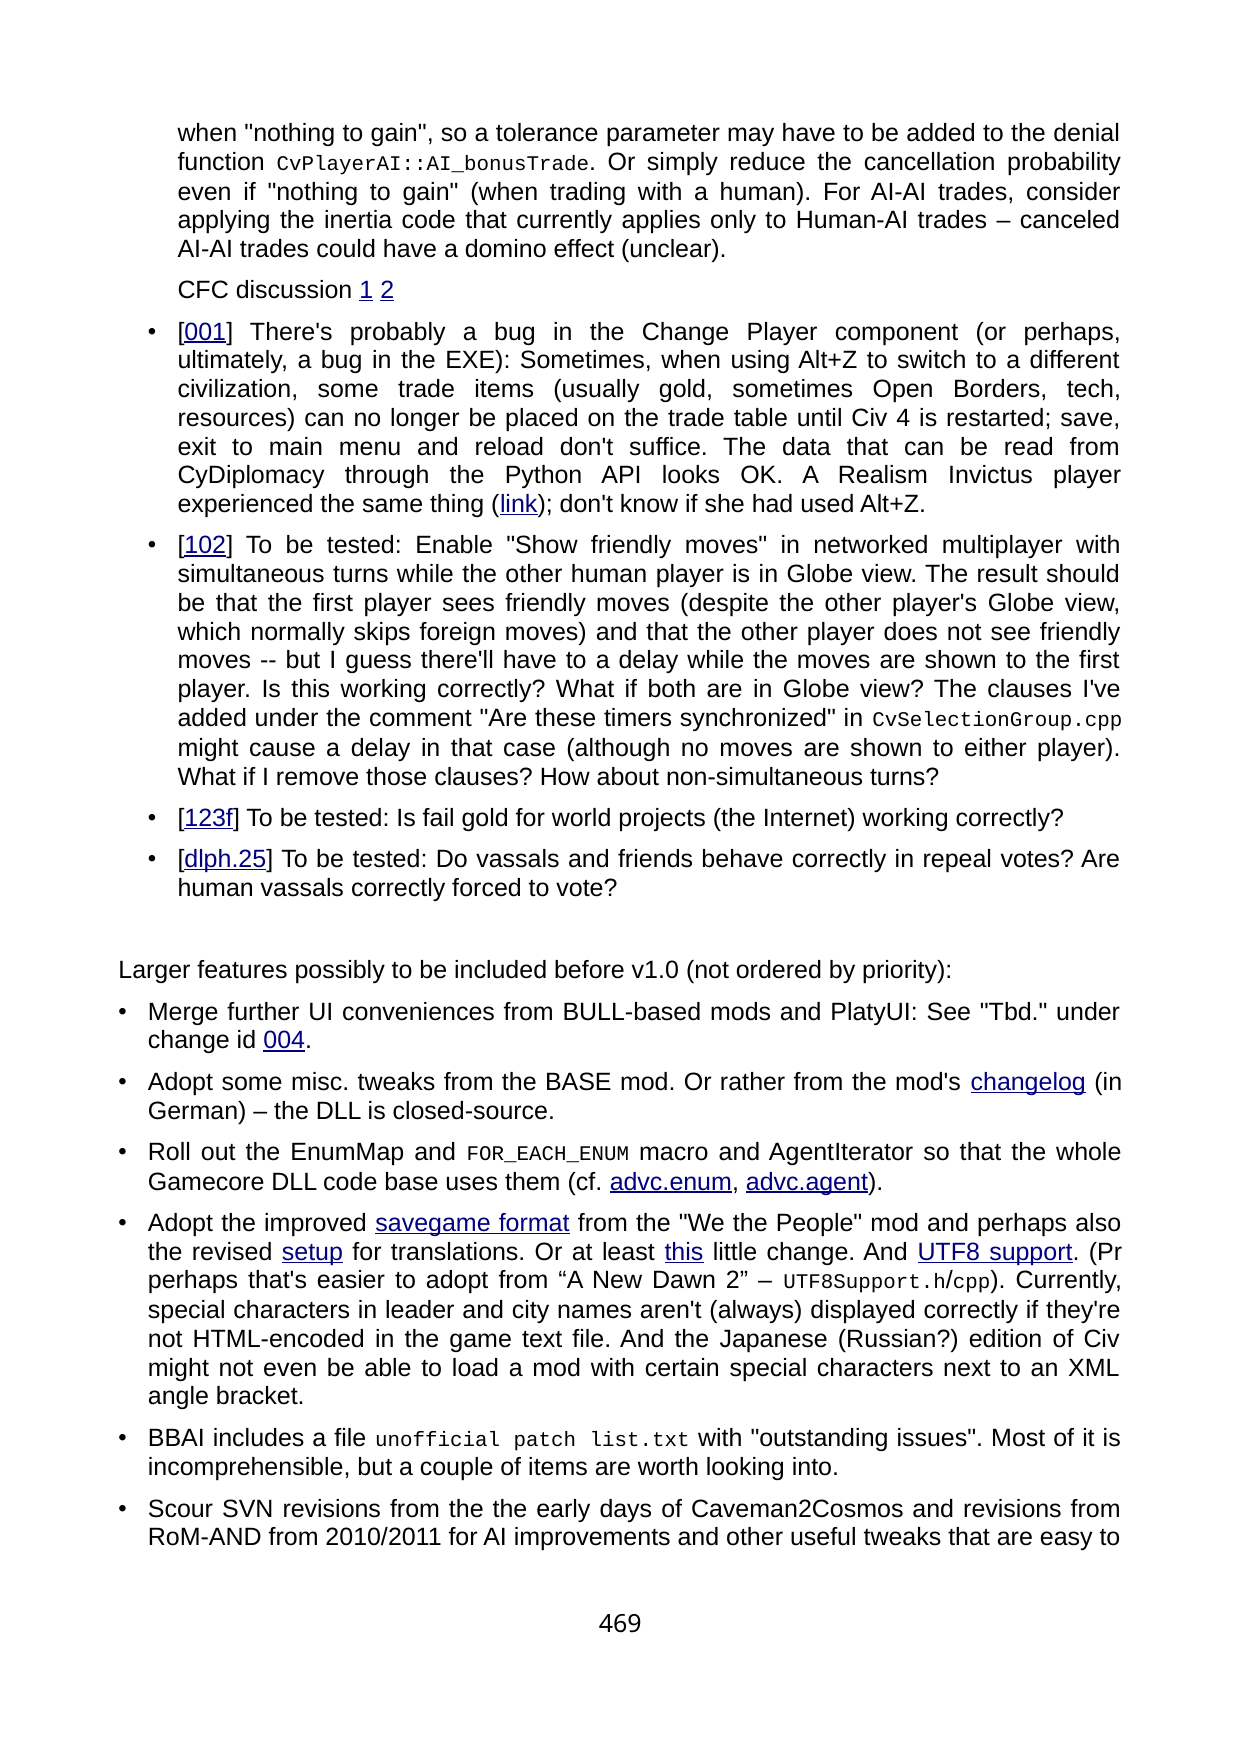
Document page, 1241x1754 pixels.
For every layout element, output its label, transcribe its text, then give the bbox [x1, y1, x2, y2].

list [001] There's probably a bug in the Change Player component (or perhaps, ultimately, a bug in the EXE): Sometimes, when using Alt+Z to switch to a different civilization, some trade items (usually gold, sometimes Open Borders, tech, resources) can no longer be placed on the trade table until Civ 4 is restarted; save, exit to main menu and reload don't suffice. The data that can be read from CyDiplomacy through the Python API looks OK. A Realism Invictus player experienced the same thing (link); don't know if she had used Alt+Z. [148, 317, 1122, 518]
list [102] To be tested: Enable "Show friendly moves" in networked multiplayer with simultaneous turns while the other human player is in Globe view. The result should be that the first player sees friendly moves (despite the other player's Globe view, which normally skips foreign moves) and that the other player does not see friendly moves -- but I guess there'll have to a delay while the moves are shown to the first player. Is this working correctly? What if both are in Globe view? The clauses I've added under the comment "Are these timers synchronized" in CvSelectionGroup.cpp might cause a delay in that case (although no moves are shown to either player). What if I remove those clauses? How about non-simultaneous turns? [148, 530, 1122, 790]
list Merge further UI conveniences from BULL-based mods and PlatyUI: See "Tbd." under change id 004. [118, 997, 1122, 1054]
list Adopt the improved savegame format from the "We the People" mod and perhaps also the revised setup for translations. Or at least this little change. And UTF8 support. (Pr perhaps that's easier to adopt from “A New Dawn 2” – UTF8Support.h/cpp). Currently, special characters in leader and city names aren't (always) displayed correctly if they're not HTML-encoded in the game text file. And the Japanese (Russian?) edition of Civ might not even be able to load a mod with certain special characters next to an XML angle bracket. [118, 1208, 1122, 1410]
list [dlph.25] To be tested: Do vassals and friends behave correctly in repeal votes? Are human vassals correctly forced to vote? [148, 844, 1122, 902]
text Larger features possibly to be included before v1.0 (not ordered by priority): [118, 955, 1122, 984]
list when "nothing to gain", so a tolerance parameter may have to be added to the denial function CvPlayerAI::AI_bonusTrade. Or simply reduce the cancellation probability even if "nothing to gain" (when trading with a human). For AI-AI trades, consider applying the inertia code that currently applies only to Human-AI trades – canceled AI-AI trades could have a domino effect (unclear). [148, 118, 1122, 263]
list Scour SVN revisions from the the early days of Caveman2Cosmos and revisions from RoM-AND from 2010/2011 for AI improvements and other useful tweaks that are easy to [118, 1493, 1122, 1551]
list Roll out the EnumMap and FOR_EACH_ENUM macro and AgentIterator so that the whole Gamecore DLL code base uses them (cf. advc.enum, advc.agent). [118, 1137, 1122, 1195]
list Adopt some misc. tweaks from the BASE mod. Or rather from the mod's changelog (in German) – the DLL is closed-source. [118, 1067, 1122, 1124]
list BBAI includes a file unofficial patch list.txt with "outstanding issues". Most of it is incomprehensible, but a couple of items are worth looking into. [118, 1423, 1122, 1481]
list CFC discussion 1 2 [148, 275, 1122, 304]
list [123f] To be tested: Is fail gold for world projects (the Internet) working correctly? [148, 803, 1122, 832]
